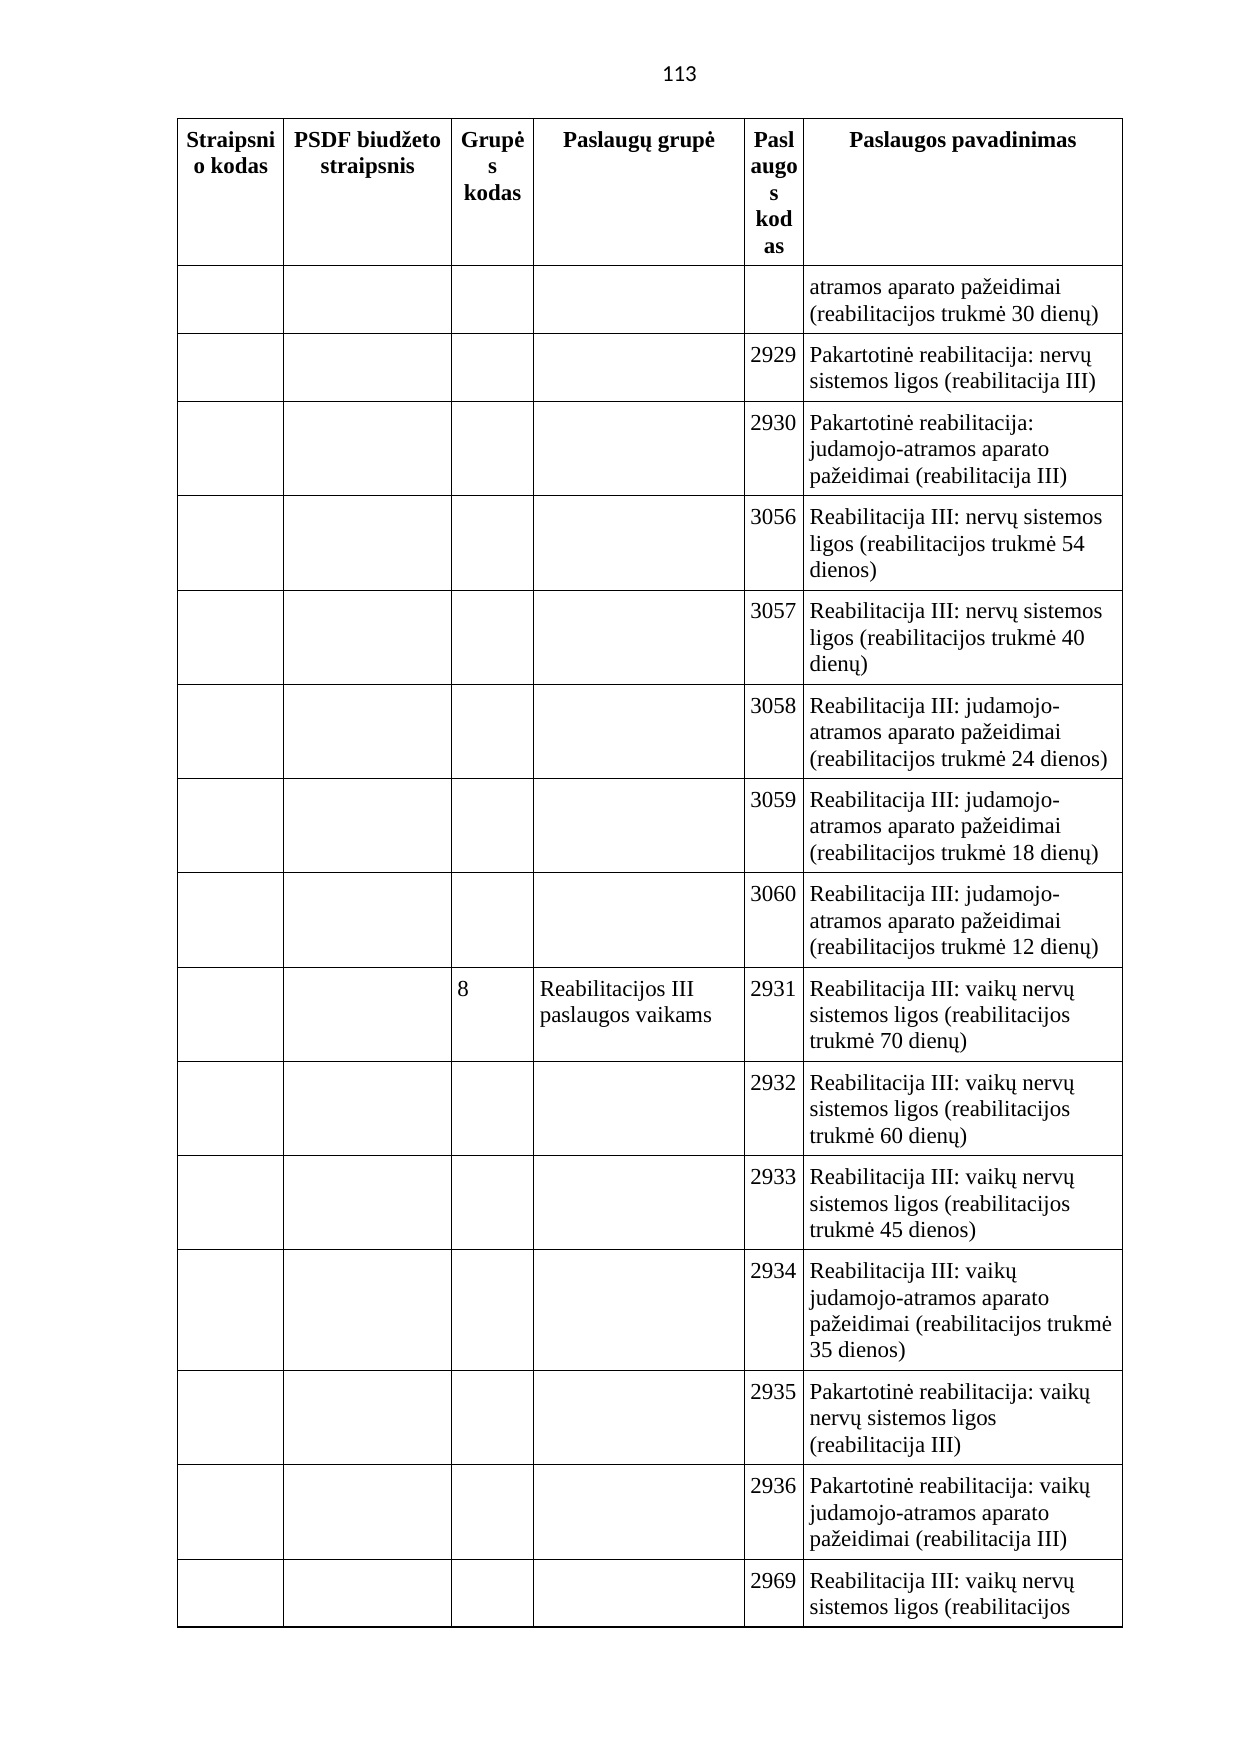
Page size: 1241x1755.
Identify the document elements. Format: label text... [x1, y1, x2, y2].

table_cell [534, 1156, 744, 1249]
table_cell [284, 1062, 451, 1155]
table_cell Pakartotinė reabilitacija: vaikų judamojo-atramos aparato pažeidimai (reabilitacija III) [804, 1465, 1122, 1558]
table_cell [452, 873, 533, 967]
table_cell [178, 266, 283, 333]
table_cell Reabilitacija III: vaikų nervų sistemos ligos (reabilitacijos trukmė 45 dienos) [804, 1156, 1122, 1249]
table_cell 8 [452, 968, 533, 1061]
table_cell 2932 [745, 1062, 803, 1155]
table_header Paslaugos kodas [745, 119, 803, 265]
table_cell [534, 1371, 744, 1464]
table_cell Reabilitacija III: vaikų nervų sistemos ligos (reabilitacijos trukmė 60 dienų) [804, 1062, 1122, 1155]
table_cell [534, 1062, 744, 1155]
table_cell [284, 685, 451, 778]
table_cell [534, 402, 744, 495]
table_cell [534, 496, 744, 589]
table_cell Reabilitacijos III paslaugos vaikams [534, 968, 744, 1061]
table_cell 2934 [745, 1250, 803, 1370]
table_cell [452, 1560, 533, 1626]
table_cell 3058 [745, 685, 803, 778]
table_cell Reabilitacija III: vaikų judamojo-atramos aparato pažeidimai (reabilitacijos trukmė 35 dienos) [804, 1250, 1122, 1370]
table_cell [452, 591, 533, 684]
table_cell Reabilitacija III: vaikų nervų sistemos ligos (reabilitacijos [804, 1560, 1122, 1626]
table_cell [534, 779, 744, 872]
table_cell [178, 402, 283, 495]
table_cell [284, 873, 451, 967]
table_cell [284, 496, 451, 589]
table_cell [178, 1560, 283, 1626]
table_cell 2969 [745, 1560, 803, 1626]
table_cell [178, 334, 283, 401]
table_cell [452, 1062, 533, 1155]
table_cell [178, 1371, 283, 1464]
table_header Grupės kodas [452, 119, 533, 265]
table_cell [178, 1156, 283, 1249]
table_cell [284, 1250, 451, 1370]
table_header Paslaugos pavadinimas [804, 119, 1122, 265]
table_cell [178, 496, 283, 589]
table_cell Reabilitacija III: judamojo-atramos aparato pažeidimai (reabilitacijos trukmė 12 dienų) [804, 873, 1122, 967]
table_cell [284, 779, 451, 872]
table_cell [452, 1250, 533, 1370]
table_cell Reabilitacija III: nervų sistemos ligos (reabilitacijos trukmė 54 dienos) [804, 496, 1122, 589]
table_cell [452, 266, 533, 333]
table_cell 2936 [745, 1465, 803, 1558]
table_cell [534, 334, 744, 401]
table_cell [178, 873, 283, 967]
table_cell [534, 873, 744, 967]
table_cell [534, 1465, 744, 1558]
table_cell [452, 334, 533, 401]
table_cell Pakartotinė reabilitacija: vaikų nervų sistemos ligos (reabilitacija III) [804, 1371, 1122, 1464]
table_cell [284, 591, 451, 684]
table_cell [284, 266, 451, 333]
table_cell 3060 [745, 873, 803, 967]
table_cell [284, 334, 451, 401]
table_cell [178, 968, 283, 1061]
table_cell [534, 1560, 744, 1626]
table_cell 2930 [745, 402, 803, 495]
table_cell [452, 496, 533, 589]
table_cell 2929 [745, 334, 803, 401]
table_cell Reabilitacija III: vaikų nervų sistemos ligos (reabilitacijos trukmė 70 dienų) [804, 968, 1122, 1061]
table_cell [452, 685, 533, 778]
table_cell [452, 779, 533, 872]
table_cell [284, 1371, 451, 1464]
table_cell [534, 685, 744, 778]
table_cell [178, 779, 283, 872]
table_header Straipsnio kodas [178, 119, 283, 265]
table_header PSDF biudžeto straipsnis [284, 119, 451, 265]
table_cell [452, 1465, 533, 1558]
table_cell [284, 1156, 451, 1249]
table_cell [178, 685, 283, 778]
table_cell [452, 1371, 533, 1464]
table_cell atramos aparato pažeidimai (reabilitacijos trukmė 30 dienų) [804, 266, 1122, 333]
table_cell Reabilitacija III: judamojo-atramos aparato pažeidimai (reabilitacijos trukmė 24 dienos) [804, 685, 1122, 778]
table_cell 2935 [745, 1371, 803, 1464]
table_cell [178, 1250, 283, 1370]
table_cell Reabilitacija III: nervų sistemos ligos (reabilitacijos trukmė 40 dienų) [804, 591, 1122, 684]
table_cell 2931 [745, 968, 803, 1061]
table_cell [452, 402, 533, 495]
table_cell [178, 591, 283, 684]
table_cell [745, 266, 803, 333]
table_cell [284, 1560, 451, 1626]
table_cell [452, 1156, 533, 1249]
table_cell Reabilitacija III: judamojo-atramos aparato pažeidimai (reabilitacijos trukmė 18 dienų) [804, 779, 1122, 872]
table_cell Pakartotinė reabilitacija: nervų sistemos ligos (reabilitacija III) [804, 334, 1122, 401]
table_cell 2933 [745, 1156, 803, 1249]
table_cell 3059 [745, 779, 803, 872]
table_cell [178, 1062, 283, 1155]
table_cell [284, 968, 451, 1061]
table_cell [534, 591, 744, 684]
table_cell [284, 1465, 451, 1558]
table_header Paslaugų grupė [534, 119, 744, 265]
table_cell [178, 1465, 283, 1558]
table_cell Pakartotinė reabilitacija: judamojo-atramos aparato pažeidimai (reabilitacija III) [804, 402, 1122, 495]
table_cell [534, 1250, 744, 1370]
table_cell [284, 402, 451, 495]
table_cell 3056 [745, 496, 803, 589]
table_cell 3057 [745, 591, 803, 684]
table_cell [534, 266, 744, 333]
